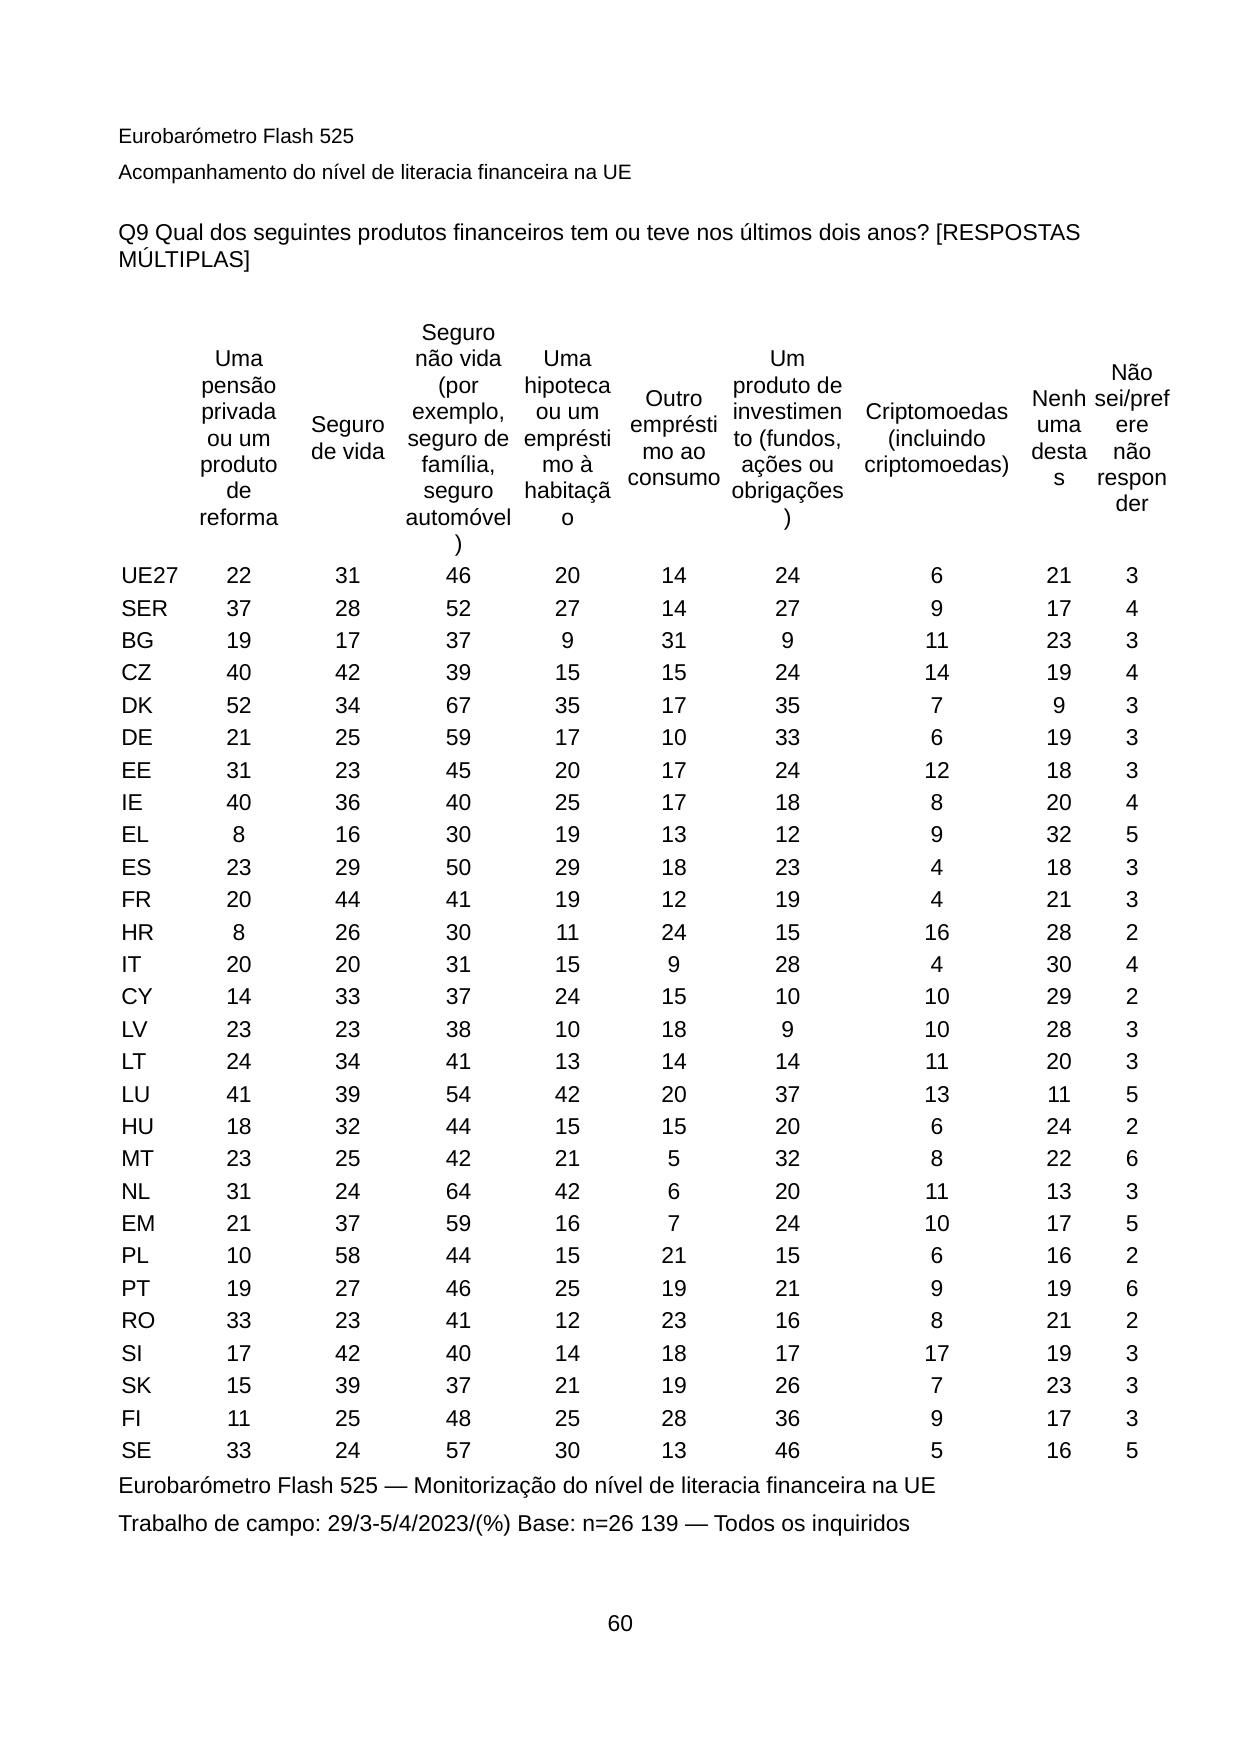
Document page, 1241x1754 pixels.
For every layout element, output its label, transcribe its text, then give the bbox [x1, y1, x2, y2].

table_cell 24 [294, 1175, 401, 1207]
table_cell 21 [183, 721, 294, 753]
table_cell 30 [401, 818, 515, 851]
table_cell 2 [1091, 1240, 1173, 1272]
table_cell 9 [847, 592, 1027, 624]
table_cell 13 [620, 818, 728, 851]
table_cell 8 [847, 1304, 1027, 1337]
table_cell 3 [1091, 1013, 1173, 1045]
table_cell 17 [620, 689, 728, 721]
table_cell FI [118, 1401, 183, 1434]
table_cell 17 [728, 1337, 847, 1369]
table_cell 38 [401, 1013, 515, 1045]
table_cell 14 [183, 980, 294, 1013]
table_cell 9 [847, 818, 1027, 851]
table_cell EL [118, 818, 183, 851]
text Q9 Qual dos seguintes produtos financeiros tem ou teve nos últimos dois anos? [RESPOSTAS MÚLTIPLAS] [118, 219, 1122, 272]
table_cell 17 [515, 721, 619, 753]
table_cell 34 [294, 689, 401, 721]
table_cell 12 [728, 818, 847, 851]
table_cell 14 [728, 1045, 847, 1077]
table_cell 9 [515, 624, 619, 656]
table_cell UE27 [118, 559, 183, 592]
table_cell 26 [294, 916, 401, 948]
table_cell CZ [118, 656, 183, 689]
table_cell 13 [515, 1045, 619, 1077]
table_cell 27 [728, 592, 847, 624]
table_cell HR [118, 916, 183, 948]
table_cell 31 [183, 1175, 294, 1207]
table_cell 4 [1091, 592, 1173, 624]
table_cell 16 [847, 916, 1027, 948]
table_cell PL [118, 1240, 183, 1272]
table_cell 23 [294, 1304, 401, 1337]
table_cell 14 [620, 559, 728, 592]
table_cell 19 [620, 1272, 728, 1304]
table_cell 4 [847, 851, 1027, 883]
table_cell 20 [515, 754, 619, 786]
table_cell 18 [620, 1337, 728, 1369]
table_cell 20 [620, 1078, 728, 1110]
table_cell 9 [728, 1013, 847, 1045]
table_cell 15 [515, 1240, 619, 1272]
table_cell 6 [620, 1175, 728, 1207]
table_cell FR [118, 883, 183, 916]
table_cell NL [118, 1175, 183, 1207]
table_cell 11 [515, 916, 619, 948]
table_cell 19 [1027, 1272, 1091, 1304]
table_cell 19 [1027, 656, 1091, 689]
table_cell 14 [620, 1045, 728, 1077]
table_cell 24 [620, 916, 728, 948]
table_cell 14 [620, 592, 728, 624]
table_cell 10 [847, 1013, 1027, 1045]
table_cell 21 [1027, 559, 1091, 592]
table_cell 37 [401, 1369, 515, 1401]
table_cell 32 [294, 1110, 401, 1142]
table_cell 44 [401, 1240, 515, 1272]
table_cell 16 [294, 818, 401, 851]
table_cell 40 [183, 786, 294, 818]
table_cell 13 [847, 1078, 1027, 1110]
table_cell 15 [515, 1110, 619, 1142]
table_cell 5 [620, 1142, 728, 1175]
table_cell 36 [728, 1401, 847, 1434]
table_cell 3 [1091, 689, 1173, 721]
table_cell 41 [401, 1045, 515, 1077]
table_cell 3 [1091, 851, 1173, 883]
table_cell 50 [401, 851, 515, 883]
table_cell 21 [728, 1272, 847, 1304]
table_cell 25 [515, 1401, 619, 1434]
table_cell 31 [183, 754, 294, 786]
table_cell 28 [1027, 916, 1091, 948]
table_cell 45 [401, 754, 515, 786]
table_cell 46 [728, 1434, 847, 1466]
table_cell 18 [1027, 754, 1091, 786]
table_cell 9 [728, 624, 847, 656]
table_cell 24 [183, 1045, 294, 1077]
table_cell 25 [294, 1142, 401, 1175]
table_cell 33 [183, 1304, 294, 1337]
table_cell 19 [183, 624, 294, 656]
table_cell 28 [294, 592, 401, 624]
table_cell DE [118, 721, 183, 753]
table_cell 25 [294, 721, 401, 753]
table_cell SER [118, 592, 183, 624]
table_cell 20 [728, 1110, 847, 1142]
table_cell 42 [294, 1337, 401, 1369]
table_cell 30 [401, 916, 515, 948]
table_cell 21 [1027, 883, 1091, 916]
table_cell 12 [620, 883, 728, 916]
table_cell MT [118, 1142, 183, 1175]
table_cell 59 [401, 721, 515, 753]
table_cell 15 [620, 656, 728, 689]
table_header Outro empréstimo ao consumo [620, 316, 728, 559]
table_cell 39 [294, 1369, 401, 1401]
table_header Não sei/prefere não responder [1091, 316, 1173, 559]
table_cell 32 [1027, 818, 1091, 851]
table_cell 31 [401, 948, 515, 980]
table_cell 4 [1091, 948, 1173, 980]
table_cell 28 [728, 948, 847, 980]
table_cell 4 [1091, 786, 1173, 818]
table_cell 32 [728, 1142, 847, 1175]
table_cell 9 [847, 1272, 1027, 1304]
table_cell 15 [183, 1369, 294, 1401]
table_cell 21 [1027, 1304, 1091, 1337]
table_cell IE [118, 786, 183, 818]
table_cell 44 [401, 1110, 515, 1142]
table_cell ES [118, 851, 183, 883]
table_cell 10 [728, 980, 847, 1013]
table_cell 18 [1027, 851, 1091, 883]
table_cell LV [118, 1013, 183, 1045]
table_cell 10 [515, 1013, 619, 1045]
table_cell 25 [515, 1272, 619, 1304]
table_cell 20 [294, 948, 401, 980]
table_cell 24 [728, 1207, 847, 1239]
table_cell 17 [1027, 592, 1091, 624]
table_header Criptomoedas (incluindo criptomoedas) [847, 316, 1027, 559]
table_cell 5 [1091, 818, 1173, 851]
table_cell 4 [1091, 656, 1173, 689]
table_cell 9 [847, 1401, 1027, 1434]
table_cell 3 [1091, 1369, 1173, 1401]
table_cell 31 [620, 624, 728, 656]
table_cell 15 [515, 948, 619, 980]
table_cell 3 [1091, 559, 1173, 592]
table_cell 40 [183, 656, 294, 689]
table_cell 22 [1027, 1142, 1091, 1175]
table_cell 17 [1027, 1207, 1091, 1239]
table_cell 19 [515, 883, 619, 916]
table_cell 23 [294, 1013, 401, 1045]
table_cell 5 [1091, 1207, 1173, 1239]
table_cell 37 [401, 624, 515, 656]
table_header [118, 316, 183, 559]
table_cell 23 [620, 1304, 728, 1337]
table_cell 5 [1091, 1078, 1173, 1110]
table_cell 24 [294, 1434, 401, 1466]
table_cell 23 [294, 754, 401, 786]
table_cell DK [118, 689, 183, 721]
text Eurobarómetro Flash 525 — Monitorização do nível de literacia financeira na UE [118, 1472, 1122, 1498]
table_cell 25 [515, 786, 619, 818]
table_cell 4 [847, 883, 1027, 916]
table_cell 15 [728, 916, 847, 948]
table_header Seguro de vida [294, 316, 401, 559]
table_cell 14 [515, 1337, 619, 1369]
table_cell 48 [401, 1401, 515, 1434]
table_cell 15 [728, 1240, 847, 1272]
table_cell 33 [294, 980, 401, 1013]
table_cell 44 [294, 883, 401, 916]
table_cell 18 [728, 786, 847, 818]
table_cell 29 [294, 851, 401, 883]
table_cell 35 [515, 689, 619, 721]
table_cell 21 [620, 1240, 728, 1272]
table_cell 40 [401, 1337, 515, 1369]
table_cell 16 [1027, 1240, 1091, 1272]
table_cell 16 [1027, 1434, 1091, 1466]
table_cell 11 [847, 1045, 1027, 1077]
table_cell 20 [183, 948, 294, 980]
table_cell 33 [728, 721, 847, 753]
table_cell 42 [401, 1142, 515, 1175]
table_cell 28 [1027, 1013, 1091, 1045]
table_cell 17 [620, 786, 728, 818]
table_cell 3 [1091, 624, 1173, 656]
table_cell 19 [728, 883, 847, 916]
table_cell 6 [847, 721, 1027, 753]
table_cell 59 [401, 1207, 515, 1239]
table_cell 3 [1091, 721, 1173, 753]
table_cell 7 [620, 1207, 728, 1239]
table_cell 27 [294, 1272, 401, 1304]
table_cell 39 [401, 656, 515, 689]
table_cell 12 [515, 1304, 619, 1337]
table_cell 5 [1091, 1434, 1173, 1466]
table_cell 8 [847, 786, 1027, 818]
table_cell 17 [1027, 1401, 1091, 1434]
table_cell 15 [620, 980, 728, 1013]
table_cell 10 [183, 1240, 294, 1272]
table_cell 52 [183, 689, 294, 721]
table_cell 6 [847, 1110, 1027, 1142]
table_cell 52 [401, 592, 515, 624]
table_cell 9 [620, 948, 728, 980]
table_cell 34 [294, 1045, 401, 1077]
table_cell SE [118, 1434, 183, 1466]
table_cell 42 [294, 656, 401, 689]
table_cell 41 [183, 1078, 294, 1110]
table_cell LT [118, 1045, 183, 1077]
table_cell 42 [515, 1175, 619, 1207]
table_cell 24 [728, 754, 847, 786]
table_cell 3 [1091, 1045, 1173, 1077]
table_cell 17 [294, 624, 401, 656]
table_cell 18 [620, 851, 728, 883]
table_cell 19 [620, 1369, 728, 1401]
table_cell 19 [183, 1272, 294, 1304]
table_cell 3 [1091, 754, 1173, 786]
table_header Uma hipoteca ou um empréstimo à habitação [515, 316, 619, 559]
table_cell 6 [1091, 1142, 1173, 1175]
table_cell EM [118, 1207, 183, 1239]
table_cell 8 [847, 1142, 1027, 1175]
table_cell 11 [847, 624, 1027, 656]
table_cell 7 [847, 689, 1027, 721]
table_cell 20 [183, 883, 294, 916]
table_cell 11 [183, 1401, 294, 1434]
table_cell 16 [728, 1304, 847, 1337]
table_cell 54 [401, 1078, 515, 1110]
table_cell 20 [728, 1175, 847, 1207]
table_cell 2 [1091, 1304, 1173, 1337]
table_cell 6 [847, 1240, 1027, 1272]
table_cell 9 [1027, 689, 1091, 721]
table_cell 24 [1027, 1110, 1091, 1142]
table_cell 13 [620, 1434, 728, 1466]
text Trabalho de campo: 29/3-5/4/2023/(%) Base: n=26 139 — Todos os inquiridos [118, 1510, 1122, 1537]
table_cell 30 [1027, 948, 1091, 980]
table_cell 8 [183, 818, 294, 851]
table_cell 23 [183, 851, 294, 883]
table_cell 15 [515, 656, 619, 689]
table_cell 57 [401, 1434, 515, 1466]
table_cell 26 [728, 1369, 847, 1401]
table_cell 23 [1027, 624, 1091, 656]
table_cell 23 [1027, 1369, 1091, 1401]
table_cell 20 [515, 559, 619, 592]
table_cell 21 [515, 1142, 619, 1175]
table_cell LU [118, 1078, 183, 1110]
table_cell 42 [515, 1078, 619, 1110]
table_cell 3 [1091, 1337, 1173, 1369]
table_cell RO [118, 1304, 183, 1337]
table_cell 21 [183, 1207, 294, 1239]
table_cell 19 [1027, 1337, 1091, 1369]
table_cell 16 [515, 1207, 619, 1239]
table_cell 22 [183, 559, 294, 592]
table_cell 58 [294, 1240, 401, 1272]
table_cell 2 [1091, 1110, 1173, 1142]
table_cell 10 [847, 980, 1027, 1013]
table_cell 10 [620, 721, 728, 753]
table_cell 24 [728, 559, 847, 592]
table_cell 33 [183, 1434, 294, 1466]
table_cell 24 [728, 656, 847, 689]
table_cell 4 [847, 948, 1027, 980]
table_header Nenhuma destas [1027, 316, 1091, 559]
table_header Seguro não vida (por exemplo, seguro de família, seguro automóvel) [401, 316, 515, 559]
table_cell 29 [515, 851, 619, 883]
table_cell 12 [847, 754, 1027, 786]
table_cell 35 [728, 689, 847, 721]
table_cell 25 [294, 1401, 401, 1434]
table_cell 21 [515, 1369, 619, 1401]
table_cell 37 [401, 980, 515, 1013]
table_cell 64 [401, 1175, 515, 1207]
table_cell 2 [1091, 916, 1173, 948]
table_cell 31 [294, 559, 401, 592]
table_cell 37 [294, 1207, 401, 1239]
table_cell 8 [183, 916, 294, 948]
table_cell 29 [1027, 980, 1091, 1013]
table_cell 20 [1027, 786, 1091, 818]
table_cell 20 [1027, 1045, 1091, 1077]
table_cell 6 [847, 559, 1027, 592]
table_cell 11 [847, 1175, 1027, 1207]
table_cell 41 [401, 1304, 515, 1337]
table_cell 37 [183, 592, 294, 624]
table_cell 41 [401, 883, 515, 916]
table_cell 18 [183, 1110, 294, 1142]
table_cell 3 [1091, 1401, 1173, 1434]
table_cell 6 [1091, 1272, 1173, 1304]
table_cell 28 [620, 1401, 728, 1434]
table_cell HU [118, 1110, 183, 1142]
table_cell 5 [847, 1434, 1027, 1466]
table_cell 17 [183, 1337, 294, 1369]
table_cell 7 [847, 1369, 1027, 1401]
table_cell 40 [401, 786, 515, 818]
table_cell 17 [847, 1337, 1027, 1369]
table_cell BG [118, 624, 183, 656]
table_cell SK [118, 1369, 183, 1401]
table_cell 24 [515, 980, 619, 1013]
table_cell 23 [183, 1142, 294, 1175]
table_cell 27 [515, 592, 619, 624]
table_header Um produto de investimento (fundos, ações ou obrigações) [728, 316, 847, 559]
table_cell SI [118, 1337, 183, 1369]
table_cell 23 [728, 851, 847, 883]
table_cell 19 [515, 818, 619, 851]
table_cell 23 [183, 1013, 294, 1045]
table_header Uma pensão privada ou um produto de reforma [183, 316, 294, 559]
table_cell 37 [728, 1078, 847, 1110]
table_cell 10 [847, 1207, 1027, 1239]
table_cell CY [118, 980, 183, 1013]
table_cell 13 [1027, 1175, 1091, 1207]
table_cell 36 [294, 786, 401, 818]
table_cell 3 [1091, 1175, 1173, 1207]
table_cell 46 [401, 559, 515, 592]
table_cell 18 [620, 1013, 728, 1045]
table_cell PT [118, 1272, 183, 1304]
table_cell 39 [294, 1078, 401, 1110]
table_cell EE [118, 754, 183, 786]
table_cell 17 [620, 754, 728, 786]
table_cell 3 [1091, 883, 1173, 916]
table_cell 67 [401, 689, 515, 721]
table_cell 30 [515, 1434, 619, 1466]
table_cell 19 [1027, 721, 1091, 753]
table_cell 15 [620, 1110, 728, 1142]
table_cell 11 [1027, 1078, 1091, 1110]
table_cell 2 [1091, 980, 1173, 1013]
table_cell 14 [847, 656, 1027, 689]
table_cell IT [118, 948, 183, 980]
table_cell 46 [401, 1272, 515, 1304]
